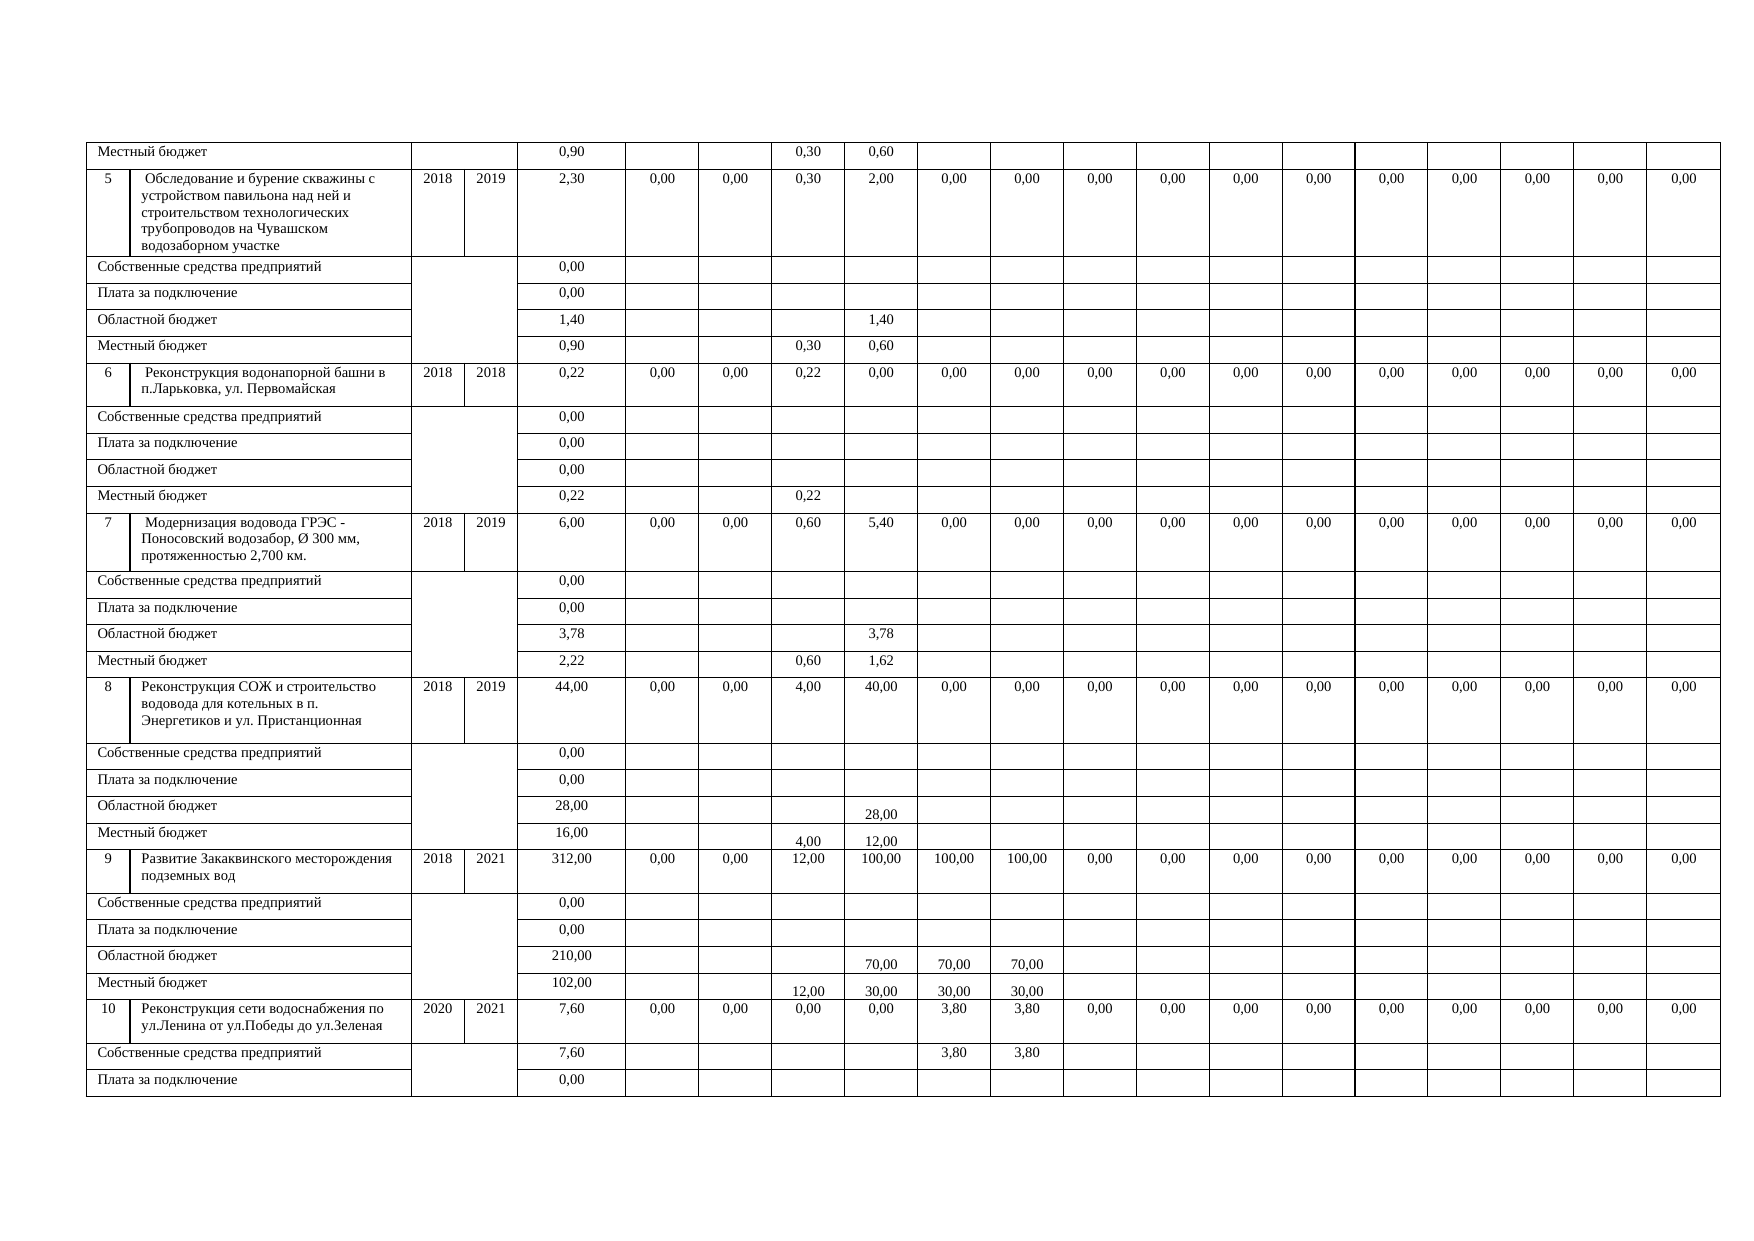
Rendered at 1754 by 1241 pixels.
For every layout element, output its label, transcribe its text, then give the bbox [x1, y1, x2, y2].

table_cell 0,00 [1574, 364, 1646, 406]
table_cell 30,00 [991, 974, 1063, 999]
table_cell [772, 625, 844, 651]
table_cell [699, 920, 771, 946]
table_cell 0,00 [1210, 514, 1282, 571]
table_cell [1428, 257, 1500, 283]
table_cell [1210, 947, 1282, 972]
table_cell [1356, 1070, 1427, 1096]
table_cell [1501, 1044, 1573, 1069]
table_cell [1064, 257, 1136, 283]
table_cell 0,60 [772, 514, 844, 571]
table_cell [1574, 460, 1646, 486]
table_cell [1283, 894, 1354, 919]
table_cell [1647, 770, 1720, 796]
table_cell 0,90 [518, 143, 625, 169]
table_cell [1501, 434, 1573, 459]
table_cell [1428, 460, 1500, 486]
table_cell [626, 824, 698, 849]
table_cell [1356, 337, 1427, 362]
table_cell [1210, 920, 1282, 946]
table_cell [626, 284, 698, 309]
table_cell 28,00 [845, 797, 917, 822]
table_cell [1137, 625, 1209, 651]
table_cell 0,00 [1283, 170, 1354, 256]
table_cell [412, 143, 517, 169]
table_cell [1137, 947, 1209, 972]
table_cell [1428, 284, 1500, 309]
table_cell [626, 460, 698, 486]
table_cell [626, 487, 698, 512]
table_cell [1574, 625, 1646, 651]
table_cell 2019 [465, 678, 517, 743]
table_cell [1647, 920, 1720, 946]
table_cell [1647, 337, 1720, 362]
table_cell 2019 [465, 514, 517, 571]
table_cell 5,40 [845, 514, 917, 571]
table_cell 0,00 [1356, 678, 1427, 743]
table_cell [1501, 797, 1573, 822]
table_cell [1356, 974, 1427, 999]
table_cell 0,00 [918, 364, 990, 406]
table_cell 8 [87, 678, 129, 743]
table_cell 0,00 [1283, 364, 1354, 406]
table_cell [918, 652, 990, 677]
table_cell Областной бюджет [87, 460, 411, 486]
table_cell Местный бюджет [87, 652, 411, 677]
table_cell [1428, 143, 1500, 169]
table_cell [1356, 947, 1427, 972]
table_cell 2021 [465, 850, 517, 893]
table_cell [626, 337, 698, 362]
table_cell Областной бюджет [87, 947, 411, 972]
table_cell 30,00 [918, 974, 990, 999]
table_cell [1356, 572, 1427, 597]
table_cell 4,00 [772, 824, 844, 849]
table_cell 0,00 [1501, 678, 1573, 743]
table_cell 0,00 [1137, 170, 1209, 256]
table_cell 0,00 [626, 1000, 698, 1043]
table_cell [772, 572, 844, 597]
table_cell [626, 797, 698, 822]
table_cell [1283, 974, 1354, 999]
table_cell [626, 407, 698, 433]
table_cell [699, 284, 771, 309]
table_cell Плата за подключение [87, 1070, 411, 1096]
table_cell [1064, 407, 1136, 433]
table_cell 3,80 [918, 1000, 990, 1043]
table_cell [1064, 434, 1136, 459]
table_cell 0,00 [918, 170, 990, 256]
table_cell [1137, 824, 1209, 849]
table_cell 0,00 [1574, 850, 1646, 893]
table_cell [412, 572, 517, 677]
table_cell [1428, 824, 1500, 849]
table_cell [626, 572, 698, 597]
table_cell [699, 599, 771, 624]
table_cell 0,00 [518, 770, 625, 796]
table_cell [772, 1070, 844, 1096]
table_cell [699, 434, 771, 459]
table_cell Плата за подключение [87, 770, 411, 796]
table_cell [918, 487, 990, 512]
table_cell [918, 744, 990, 769]
table_cell [1283, 143, 1354, 169]
table_cell [1283, 337, 1354, 362]
table_cell 6 [87, 364, 129, 406]
table_cell [699, 572, 771, 597]
table_cell 0,00 [1574, 170, 1646, 256]
table_cell [991, 770, 1063, 796]
table_cell 0,00 [1428, 850, 1500, 893]
table_cell [1283, 797, 1354, 822]
table_cell [1574, 143, 1646, 169]
table_cell Местный бюджет [87, 143, 411, 169]
table_cell 9 [87, 850, 129, 893]
table_cell [1356, 407, 1427, 433]
table_cell [991, 625, 1063, 651]
table_cell 0,00 [1137, 678, 1209, 743]
table_cell [1501, 572, 1573, 597]
table_cell [1647, 824, 1720, 849]
table_cell [412, 744, 517, 849]
table_cell [626, 625, 698, 651]
table_cell [845, 407, 917, 433]
table_cell [1356, 744, 1427, 769]
table_cell [1574, 770, 1646, 796]
table_cell 100,00 [845, 850, 917, 893]
table_cell 0,00 [1210, 170, 1282, 256]
table_cell [772, 894, 844, 919]
table_cell [1356, 599, 1427, 624]
table_cell 0,00 [518, 460, 625, 486]
table_cell 0,00 [518, 599, 625, 624]
table_cell 0,00 [1210, 678, 1282, 743]
table_cell [1428, 337, 1500, 362]
table_cell [1137, 652, 1209, 677]
table_cell [1647, 143, 1720, 169]
table_cell [1356, 257, 1427, 283]
table_cell [1356, 434, 1427, 459]
table_cell [772, 599, 844, 624]
table_cell [1137, 1044, 1209, 1069]
table_cell [1574, 572, 1646, 597]
table_cell Областной бюджет [87, 310, 411, 336]
table_cell [1210, 1070, 1282, 1096]
table_cell 0,00 [845, 1000, 917, 1043]
table_cell 0,00 [991, 514, 1063, 571]
table_cell [699, 460, 771, 486]
table_cell [918, 920, 990, 946]
table_cell 0,00 [1428, 170, 1500, 256]
table_cell 0,00 [1283, 678, 1354, 743]
table_cell [1137, 143, 1209, 169]
table_cell 0,00 [918, 514, 990, 571]
table_cell 12,00 [845, 824, 917, 849]
table_cell 0,00 [1501, 514, 1573, 571]
table_cell [1210, 460, 1282, 486]
table_cell [1210, 407, 1282, 433]
table_cell [626, 744, 698, 769]
table_cell 0,00 [1137, 514, 1209, 571]
table_cell 0,00 [1137, 364, 1209, 406]
table_cell Местный бюджет [87, 974, 411, 999]
table_cell 0,00 [1647, 850, 1720, 893]
table_cell [772, 920, 844, 946]
table_cell 0,30 [772, 170, 844, 256]
table_cell [1283, 460, 1354, 486]
table_cell [412, 257, 517, 362]
table_cell [991, 407, 1063, 433]
table_cell [991, 284, 1063, 309]
table_cell [1283, 1070, 1354, 1096]
table_cell [1428, 744, 1500, 769]
table_cell [918, 894, 990, 919]
table_cell [1064, 460, 1136, 486]
table_cell 0,00 [518, 1070, 625, 1096]
table_cell [626, 310, 698, 336]
table_cell Собственные средства предприятий [87, 257, 411, 283]
table_cell [845, 487, 917, 512]
table_cell 102,00 [518, 974, 625, 999]
table_cell 0,00 [518, 407, 625, 433]
table_cell [1137, 770, 1209, 796]
table_cell [1574, 337, 1646, 362]
table_cell [991, 894, 1063, 919]
table_cell [1501, 487, 1573, 512]
table_cell [1501, 460, 1573, 486]
table_cell 0,00 [518, 284, 625, 309]
table_cell [1428, 487, 1500, 512]
table_cell 0,00 [1428, 364, 1500, 406]
table_cell [1210, 797, 1282, 822]
table_cell 3,80 [991, 1000, 1063, 1043]
table_cell [1647, 407, 1720, 433]
table_cell [1210, 257, 1282, 283]
table_cell [1428, 599, 1500, 624]
table_cell [991, 572, 1063, 597]
table_cell [1428, 894, 1500, 919]
table_cell [918, 625, 990, 651]
table_cell [1283, 1044, 1354, 1069]
table_cell [1647, 1070, 1720, 1096]
table_cell [845, 1070, 917, 1096]
table_cell 0,00 [699, 170, 771, 256]
table_cell [1574, 407, 1646, 433]
table_cell 0,60 [772, 652, 844, 677]
table_cell Собственные средства предприятий [87, 894, 411, 919]
table_cell 2018 [412, 170, 464, 256]
table_cell [1210, 143, 1282, 169]
table_cell Местный бюджет [87, 487, 411, 512]
table_cell 0,00 [518, 434, 625, 459]
table_cell [845, 434, 917, 459]
table_cell 12,00 [772, 850, 844, 893]
table_cell Местный бюджет [87, 824, 411, 849]
table_cell [1647, 284, 1720, 309]
table_cell [1428, 770, 1500, 796]
table_cell [1283, 487, 1354, 512]
table_cell [1283, 770, 1354, 796]
table_cell [1064, 974, 1136, 999]
table_cell [918, 257, 990, 283]
table_cell 0,00 [518, 257, 625, 283]
table_cell [699, 487, 771, 512]
table_cell [1647, 257, 1720, 283]
table_cell [1501, 920, 1573, 946]
table_cell [1428, 1070, 1500, 1096]
table_cell [1574, 744, 1646, 769]
table_cell [626, 143, 698, 169]
table_cell [1356, 284, 1427, 309]
table_cell [1356, 1044, 1427, 1069]
table_cell [1356, 460, 1427, 486]
table_cell [772, 257, 844, 283]
table_cell 2018 [412, 850, 464, 893]
table_cell 0,00 [1356, 170, 1427, 256]
table_cell [918, 143, 990, 169]
table_cell 70,00 [845, 947, 917, 972]
table_cell [1428, 407, 1500, 433]
table_cell Собственные средства предприятий [87, 407, 411, 433]
table_cell 0,22 [772, 364, 844, 406]
table_cell 0,00 [699, 514, 771, 571]
table_cell [1574, 797, 1646, 822]
table_cell 0,00 [1647, 364, 1720, 406]
table_cell [1210, 625, 1282, 651]
table_cell [1647, 1044, 1720, 1069]
table_cell 0,00 [1064, 1000, 1136, 1043]
table_cell [1647, 572, 1720, 597]
table_cell Областной бюджет [87, 625, 411, 651]
table_cell [845, 284, 917, 309]
table_cell [1428, 974, 1500, 999]
table_cell [845, 257, 917, 283]
table_cell 0,22 [518, 487, 625, 512]
table_cell [845, 572, 917, 597]
table_cell [991, 310, 1063, 336]
table_cell [918, 824, 990, 849]
table_cell 0,00 [518, 920, 625, 946]
table_cell [1283, 920, 1354, 946]
table_cell 100,00 [918, 850, 990, 893]
table_cell 0,00 [1428, 1000, 1500, 1043]
table_cell 0,00 [626, 678, 698, 743]
table_cell Реконструкция водонапорной башни в п.Ларьковка, ул. Первомайская [131, 364, 411, 406]
table_cell 30,00 [845, 974, 917, 999]
table_cell [1647, 974, 1720, 999]
table_cell 1,40 [845, 310, 917, 336]
table_cell 0,00 [1501, 1000, 1573, 1043]
table_cell 12,00 [772, 974, 844, 999]
table_cell 0,30 [772, 337, 844, 362]
table_cell [1064, 310, 1136, 336]
table_cell 3,78 [845, 625, 917, 651]
table_cell 0,22 [518, 364, 625, 406]
table_cell [1283, 599, 1354, 624]
table_cell [991, 1070, 1063, 1096]
table_cell [991, 143, 1063, 169]
table_cell [699, 894, 771, 919]
table_cell Плата за подключение [87, 284, 411, 309]
table_cell 0,00 [518, 744, 625, 769]
table_cell [699, 337, 771, 362]
table_cell [991, 460, 1063, 486]
table_cell [1283, 625, 1354, 651]
table_cell [1064, 572, 1136, 597]
table_cell 0,00 [1647, 678, 1720, 743]
table_cell 3,78 [518, 625, 625, 651]
table_cell [1064, 652, 1136, 677]
table_cell 0,00 [1428, 514, 1500, 571]
table_cell [626, 974, 698, 999]
table_cell [1501, 143, 1573, 169]
table_cell 0,00 [1210, 1000, 1282, 1043]
table_cell 0,00 [1283, 1000, 1354, 1043]
table_cell [1428, 434, 1500, 459]
table_cell 2018 [412, 678, 464, 743]
table_cell [1064, 625, 1136, 651]
table_cell [1283, 257, 1354, 283]
table_cell [1137, 920, 1209, 946]
table_cell [1283, 572, 1354, 597]
table_cell [1210, 770, 1282, 796]
table_cell [1647, 460, 1720, 486]
table_cell 0,00 [699, 364, 771, 406]
table_cell [1647, 434, 1720, 459]
table_cell [918, 434, 990, 459]
table_cell [1137, 257, 1209, 283]
table_cell 70,00 [918, 947, 990, 972]
table_cell 1,40 [518, 310, 625, 336]
table_cell [1647, 744, 1720, 769]
table_cell Плата за подключение [87, 434, 411, 459]
table_cell [412, 894, 517, 999]
table_cell [1574, 434, 1646, 459]
table_cell [918, 284, 990, 309]
table_cell [1137, 744, 1209, 769]
table_cell 210,00 [518, 947, 625, 972]
table_cell 0,60 [845, 143, 917, 169]
table_cell [1064, 894, 1136, 919]
table_cell [1501, 625, 1573, 651]
table_cell 0,00 [1574, 1000, 1646, 1043]
table_cell 0,60 [845, 337, 917, 362]
table_cell [1574, 1070, 1646, 1096]
table_cell Плата за подключение [87, 599, 411, 624]
table_cell 4,00 [772, 678, 844, 743]
table_cell 70,00 [991, 947, 1063, 972]
table_cell [1064, 797, 1136, 822]
table_cell [1137, 894, 1209, 919]
table_cell [1356, 824, 1427, 849]
table_cell [1064, 599, 1136, 624]
table_cell [1210, 310, 1282, 336]
table_cell [1428, 797, 1500, 822]
table_cell [1137, 1070, 1209, 1096]
table_cell [1574, 599, 1646, 624]
table_cell [991, 487, 1063, 512]
table_cell Собственные средства предприятий [87, 744, 411, 769]
table_cell [1574, 894, 1646, 919]
table_cell [1137, 460, 1209, 486]
table_cell 3,80 [918, 1044, 990, 1069]
table_cell 0,00 [518, 572, 625, 597]
table_cell [1501, 1070, 1573, 1096]
table_cell 10 [87, 1000, 129, 1043]
table_cell 0,00 [918, 678, 990, 743]
table_cell 0,00 [1064, 678, 1136, 743]
table_cell 6,00 [518, 514, 625, 571]
table_cell [1356, 652, 1427, 677]
table_cell [1356, 894, 1427, 919]
table_cell [1064, 770, 1136, 796]
table_cell 0,00 [626, 514, 698, 571]
table_cell 2,00 [845, 170, 917, 256]
table_cell [1356, 920, 1427, 946]
table_cell [1064, 143, 1136, 169]
table_cell [412, 407, 517, 512]
table_cell [626, 434, 698, 459]
table_cell 100,00 [991, 850, 1063, 893]
table_cell Обследование и бурение скважины с устройством павильона над ней и строительством технологических трубопроводов на Чувашском водозаборном участке [131, 170, 411, 256]
table_cell 0,00 [1137, 1000, 1209, 1043]
table_cell 0,00 [1501, 364, 1573, 406]
table_cell [1501, 337, 1573, 362]
table_cell 0,00 [518, 894, 625, 919]
table_cell [1210, 434, 1282, 459]
table_cell 0,00 [1356, 514, 1427, 571]
table_cell [1647, 947, 1720, 972]
table_cell Развитие Закаквинского месторождения подземных вод [131, 850, 411, 893]
table_cell [1064, 1044, 1136, 1069]
table_cell [1356, 797, 1427, 822]
table_cell [772, 744, 844, 769]
table_cell 3,80 [991, 1044, 1063, 1069]
table_cell [1210, 599, 1282, 624]
table_cell 0,00 [1501, 850, 1573, 893]
table_cell [772, 947, 844, 972]
table_cell [699, 974, 771, 999]
table_cell [1283, 407, 1354, 433]
table_cell [991, 652, 1063, 677]
table_cell [1574, 310, 1646, 336]
table_cell [845, 920, 917, 946]
table_cell Областной бюджет [87, 797, 411, 822]
table_cell Реконструкция сети водоснабжения по ул.Ленина от ул.Победы до ул.Зеленая [131, 1000, 411, 1043]
table_cell 0,00 [1647, 170, 1720, 256]
table_cell 0,00 [1647, 514, 1720, 571]
table_cell [1064, 1070, 1136, 1096]
table_cell [699, 1070, 771, 1096]
table_cell [1283, 652, 1354, 677]
table_cell [1210, 487, 1282, 512]
table_cell 2019 [465, 170, 517, 256]
table_cell [1647, 310, 1720, 336]
table_cell 0,00 [1064, 850, 1136, 893]
table_cell [918, 770, 990, 796]
table_cell 2020 [412, 1000, 464, 1043]
table_cell [1064, 744, 1136, 769]
table_cell [1647, 625, 1720, 651]
table_cell Местный бюджет [87, 337, 411, 362]
table_cell [1210, 652, 1282, 677]
table_cell [699, 652, 771, 677]
table_cell [1137, 599, 1209, 624]
table_cell [1574, 487, 1646, 512]
table_cell [699, 797, 771, 822]
table_cell [1064, 487, 1136, 512]
table_cell [1064, 284, 1136, 309]
table_cell [1283, 947, 1354, 972]
table_cell Собственные средства предприятий [87, 1044, 411, 1069]
table_cell [991, 599, 1063, 624]
table_cell [1137, 337, 1209, 362]
table_cell [1574, 947, 1646, 972]
table_cell 2,30 [518, 170, 625, 256]
table_cell [626, 599, 698, 624]
table_cell [626, 894, 698, 919]
table_cell [626, 652, 698, 677]
table_cell [1283, 744, 1354, 769]
table_cell [1428, 310, 1500, 336]
table_cell [1283, 310, 1354, 336]
table_cell Модернизация водовода ГРЭС - Поносовский водозабор, Ø 300 мм, протяженностью 2,700 км. [131, 514, 411, 571]
table_cell [1137, 487, 1209, 512]
table_cell [1501, 652, 1573, 677]
table_cell [991, 337, 1063, 362]
table_cell 0,00 [699, 1000, 771, 1043]
table_cell [699, 143, 771, 169]
table_cell [1428, 920, 1500, 946]
table_cell 0,00 [626, 170, 698, 256]
table_cell [1210, 974, 1282, 999]
table_cell [1210, 337, 1282, 362]
table_cell [918, 310, 990, 336]
table_cell [1283, 434, 1354, 459]
table_cell 0,00 [1428, 678, 1500, 743]
table_cell 44,00 [518, 678, 625, 743]
table_cell [1501, 310, 1573, 336]
table_cell [991, 824, 1063, 849]
table_cell [845, 894, 917, 919]
table_cell 0,00 [1064, 170, 1136, 256]
table_cell [772, 770, 844, 796]
table_cell [1356, 770, 1427, 796]
table_cell [1574, 920, 1646, 946]
table_cell 7,60 [518, 1044, 625, 1069]
table_cell [1356, 625, 1427, 651]
table_cell [626, 770, 698, 796]
table_cell [1428, 625, 1500, 651]
table_cell 0,00 [699, 678, 771, 743]
table_cell [626, 1044, 698, 1069]
table_cell [1574, 257, 1646, 283]
table_cell [1647, 487, 1720, 512]
table_cell [1137, 310, 1209, 336]
table_cell [1647, 599, 1720, 624]
table_cell [412, 1044, 517, 1096]
table_cell 1,62 [845, 652, 917, 677]
table_cell [991, 744, 1063, 769]
table_cell [1356, 310, 1427, 336]
table_cell [699, 1044, 771, 1069]
table_cell [918, 337, 990, 362]
table_cell 0,00 [1574, 678, 1646, 743]
table_cell [699, 770, 771, 796]
table_cell [699, 407, 771, 433]
table_cell 2018 [465, 364, 517, 406]
table_cell Реконструкция СОЖ и строительство водовода для котельных в п. Энергетиков и ул. Пристанционная [131, 678, 411, 743]
table_cell [1647, 652, 1720, 677]
table_cell 0,00 [1574, 514, 1646, 571]
table_cell 0,00 [1064, 514, 1136, 571]
table_cell [1501, 599, 1573, 624]
table_cell [772, 1044, 844, 1069]
table_cell [918, 572, 990, 597]
table_cell [1501, 824, 1573, 849]
table_cell 0,00 [1283, 514, 1354, 571]
table_cell [1283, 284, 1354, 309]
table_cell [699, 824, 771, 849]
table_cell [1210, 572, 1282, 597]
table_cell 0,00 [1501, 170, 1573, 256]
table_cell [1137, 407, 1209, 433]
table_cell [1137, 284, 1209, 309]
table_cell 0,00 [1064, 364, 1136, 406]
table_cell [699, 744, 771, 769]
table_cell [1501, 284, 1573, 309]
table_cell [991, 257, 1063, 283]
table_cell [1283, 824, 1354, 849]
table_cell [626, 920, 698, 946]
table_cell 2,22 [518, 652, 625, 677]
table_cell 0,22 [772, 487, 844, 512]
table_cell 0,00 [626, 850, 698, 893]
table_cell [1647, 797, 1720, 822]
table_cell [699, 947, 771, 972]
table_cell [1501, 974, 1573, 999]
table_cell [918, 797, 990, 822]
table_cell 16,00 [518, 824, 625, 849]
table_cell [1647, 894, 1720, 919]
table_cell [1501, 744, 1573, 769]
table_cell 0,00 [626, 364, 698, 406]
table_cell [845, 1044, 917, 1069]
table_cell 0,00 [991, 678, 1063, 743]
table_cell 0,00 [1283, 850, 1354, 893]
table_cell 0,00 [1647, 1000, 1720, 1043]
table_cell [1137, 434, 1209, 459]
table_cell [1501, 407, 1573, 433]
table_cell 0,00 [1356, 850, 1427, 893]
table_cell [1210, 284, 1282, 309]
table_cell [1501, 770, 1573, 796]
table_cell 0,00 [1356, 1000, 1427, 1043]
table_cell [772, 310, 844, 336]
table_cell [1064, 947, 1136, 972]
table_cell [699, 257, 771, 283]
table_cell [918, 460, 990, 486]
table_cell 0,30 [772, 143, 844, 169]
table_cell [1428, 947, 1500, 972]
table_cell [918, 1070, 990, 1096]
table_cell [1501, 257, 1573, 283]
table_cell [991, 434, 1063, 459]
table_cell 0,00 [1137, 850, 1209, 893]
table_cell [1137, 974, 1209, 999]
table_cell [626, 1070, 698, 1096]
table_cell [1501, 894, 1573, 919]
table_cell [1574, 974, 1646, 999]
table_cell [699, 310, 771, 336]
table_cell [845, 460, 917, 486]
table_cell [1064, 824, 1136, 849]
table_cell 2021 [465, 1000, 517, 1043]
table_cell [626, 257, 698, 283]
table_cell [1210, 824, 1282, 849]
table_cell [1574, 1044, 1646, 1069]
table_cell 312,00 [518, 850, 625, 893]
table_cell 0,00 [772, 1000, 844, 1043]
table_cell 2018 [412, 364, 464, 406]
table_cell [1210, 744, 1282, 769]
table_cell [845, 599, 917, 624]
table_cell 0,00 [991, 170, 1063, 256]
table_cell 5 [87, 170, 129, 256]
table_cell [1428, 652, 1500, 677]
table_cell [772, 797, 844, 822]
table_cell [991, 920, 1063, 946]
table_cell 7 [87, 514, 129, 571]
table_cell 0,00 [1356, 364, 1427, 406]
table_cell [1428, 572, 1500, 597]
table_cell 0,00 [1210, 850, 1282, 893]
table_cell [918, 599, 990, 624]
table_cell Собственные средства предприятий [87, 572, 411, 597]
table_cell [772, 434, 844, 459]
table_cell [1574, 824, 1646, 849]
table_cell 7,60 [518, 1000, 625, 1043]
table_cell [918, 407, 990, 433]
table_cell [1210, 1044, 1282, 1069]
table_cell [699, 625, 771, 651]
table_cell [772, 460, 844, 486]
table_cell [845, 744, 917, 769]
table_cell 2018 [412, 514, 464, 571]
table_cell 0,90 [518, 337, 625, 362]
table_cell [991, 797, 1063, 822]
table_cell [1356, 487, 1427, 512]
table_cell [845, 770, 917, 796]
table_cell 0,00 [845, 364, 917, 406]
table_cell 0,00 [699, 850, 771, 893]
table_cell [1501, 947, 1573, 972]
table_cell [1137, 572, 1209, 597]
table_cell [1574, 652, 1646, 677]
table_cell [1574, 284, 1646, 309]
table_cell 40,00 [845, 678, 917, 743]
table_cell [1137, 797, 1209, 822]
table_cell [1064, 920, 1136, 946]
table_cell 28,00 [518, 797, 625, 822]
table_cell [772, 284, 844, 309]
table_cell 0,00 [1210, 364, 1282, 406]
table_cell 0,00 [991, 364, 1063, 406]
table_cell [1210, 894, 1282, 919]
table_cell [772, 407, 844, 433]
table_cell Плата за подключение [87, 920, 411, 946]
table_cell [1064, 337, 1136, 362]
table_cell [1428, 1044, 1500, 1069]
table_cell [626, 947, 698, 972]
table_cell [1356, 143, 1427, 169]
